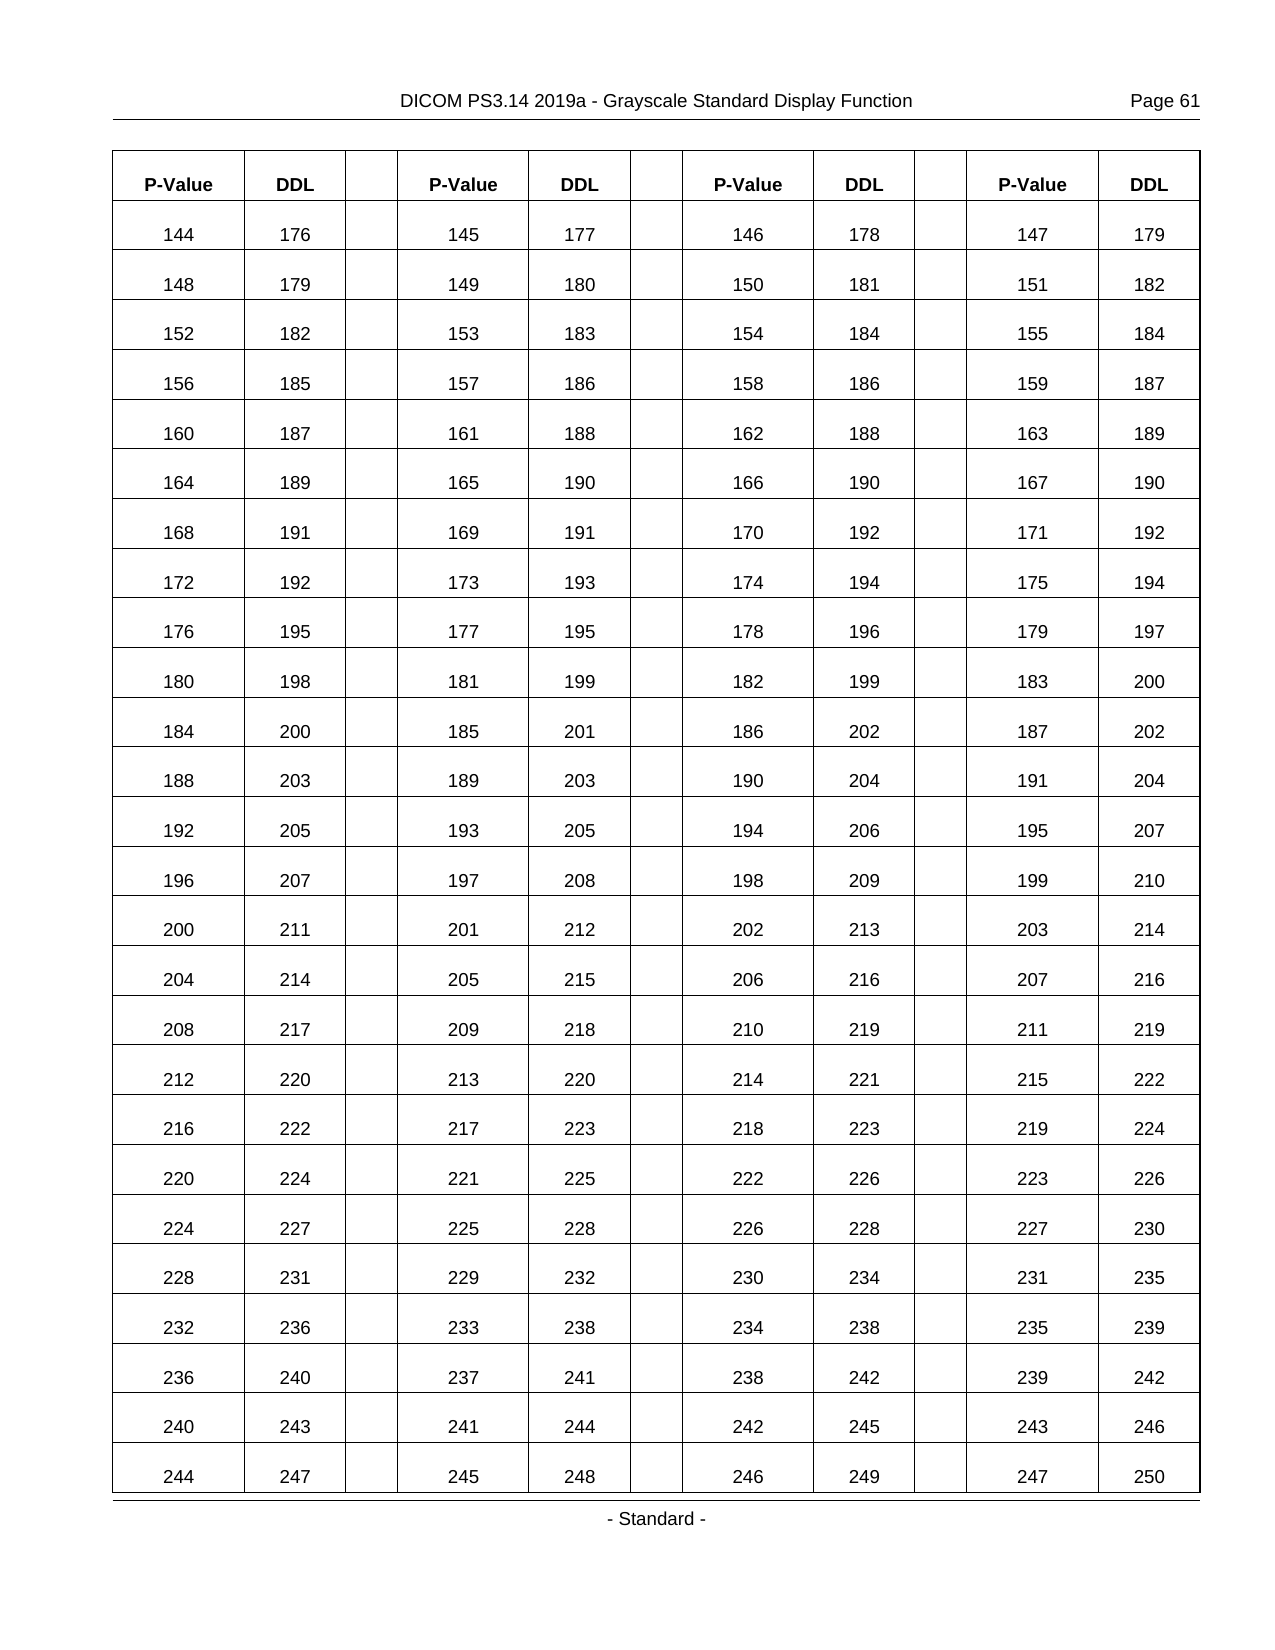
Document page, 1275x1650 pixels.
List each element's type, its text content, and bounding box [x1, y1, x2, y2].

table_cell 176 [245, 201, 345, 249]
table_cell 245 [398, 1443, 528, 1492]
table_cell [915, 747, 966, 796]
table_cell 224 [1099, 1095, 1199, 1144]
table_cell 160 [113, 400, 244, 448]
table_cell 234 [814, 1244, 914, 1293]
table_cell [346, 1045, 397, 1094]
table_cell 146 [683, 201, 813, 249]
table_cell [346, 648, 397, 697]
table_cell 189 [398, 747, 528, 796]
table_cell 246 [1099, 1393, 1199, 1442]
table_cell 153 [398, 300, 528, 349]
table_cell 224 [113, 1195, 244, 1243]
table_cell 177 [398, 598, 528, 647]
table_header P-Value [398, 151, 528, 200]
table_cell 196 [113, 847, 244, 895]
table_cell 225 [529, 1145, 630, 1193]
table_cell 191 [967, 747, 1098, 796]
table_cell 216 [814, 946, 914, 995]
table_cell 190 [683, 747, 813, 796]
table_cell 189 [245, 449, 345, 498]
table_cell [631, 797, 682, 846]
table_cell 166 [683, 449, 813, 498]
table_cell 220 [113, 1145, 244, 1193]
table_cell 179 [1099, 201, 1199, 249]
table_cell 236 [245, 1294, 345, 1342]
table_cell 243 [967, 1393, 1098, 1442]
table_cell [631, 201, 682, 249]
table_cell 214 [683, 1045, 813, 1094]
table_cell [346, 797, 397, 846]
table_cell 203 [967, 896, 1098, 945]
table_cell 243 [245, 1393, 345, 1442]
table_cell 196 [814, 598, 914, 647]
table_cell 208 [113, 996, 244, 1044]
table_cell 176 [113, 598, 244, 647]
table_cell 227 [245, 1195, 345, 1243]
table_cell 204 [1099, 747, 1199, 796]
table_cell 228 [113, 1244, 244, 1293]
table_cell [915, 400, 966, 448]
table_cell [915, 250, 966, 299]
table_cell 159 [967, 350, 1098, 398]
table_cell 191 [245, 499, 345, 547]
table_cell [346, 598, 397, 647]
table_cell 194 [814, 549, 914, 597]
table_cell 184 [814, 300, 914, 349]
table_cell 188 [529, 400, 630, 448]
table_cell 173 [398, 549, 528, 597]
table_cell [631, 1045, 682, 1094]
table_cell 190 [1099, 449, 1199, 498]
table_cell [915, 896, 966, 945]
table_cell [346, 300, 397, 349]
table_cell 144 [113, 201, 244, 249]
table_cell 181 [398, 648, 528, 697]
table_header DDL [245, 151, 345, 200]
table_cell 236 [113, 1344, 244, 1392]
table_cell 205 [245, 797, 345, 846]
table_cell [631, 1393, 682, 1442]
table_cell 180 [113, 648, 244, 697]
table_header P-Value [683, 151, 813, 200]
table_cell 231 [245, 1244, 345, 1293]
table_cell 163 [967, 400, 1098, 448]
table_cell 167 [967, 449, 1098, 498]
table_cell 245 [814, 1393, 914, 1442]
table_cell [631, 449, 682, 498]
table_cell 241 [398, 1393, 528, 1442]
table_cell 154 [683, 300, 813, 349]
table_cell 183 [967, 648, 1098, 697]
table_cell 203 [245, 747, 345, 796]
table_cell 230 [1099, 1195, 1199, 1243]
table_cell 188 [113, 747, 244, 796]
table_cell [631, 1244, 682, 1293]
table_cell 187 [967, 698, 1098, 746]
table_cell 221 [814, 1045, 914, 1094]
table_cell 211 [245, 896, 345, 945]
table_cell [915, 449, 966, 498]
table_cell 223 [529, 1095, 630, 1144]
table_cell 232 [529, 1244, 630, 1293]
table_cell 161 [398, 400, 528, 448]
table_cell 170 [683, 499, 813, 547]
table_cell 249 [814, 1443, 914, 1492]
table_cell [915, 996, 966, 1044]
table_cell [346, 1145, 397, 1193]
table_header DDL [529, 151, 630, 200]
table_cell 190 [814, 449, 914, 498]
table_cell 239 [967, 1344, 1098, 1392]
table_cell 202 [814, 698, 914, 746]
table_cell 185 [398, 698, 528, 746]
table_cell 199 [814, 648, 914, 697]
table_cell 210 [1099, 847, 1199, 895]
table_cell 219 [814, 996, 914, 1044]
table_cell 189 [1099, 400, 1199, 448]
table_cell 186 [814, 350, 914, 398]
table_cell 181 [814, 250, 914, 299]
table_cell [346, 250, 397, 299]
table_cell [915, 350, 966, 398]
table_cell 200 [113, 896, 244, 945]
table_cell 174 [683, 549, 813, 597]
table_cell 231 [967, 1244, 1098, 1293]
table_cell 217 [398, 1095, 528, 1144]
table_cell 152 [113, 300, 244, 349]
table_cell [631, 946, 682, 995]
table_cell 182 [683, 648, 813, 697]
table_cell 244 [113, 1443, 244, 1492]
table_cell 226 [1099, 1145, 1199, 1193]
table_cell 151 [967, 250, 1098, 299]
table_cell 214 [245, 946, 345, 995]
table_cell 165 [398, 449, 528, 498]
table_cell 217 [245, 996, 345, 1044]
table_cell 179 [245, 250, 345, 299]
table_cell 225 [398, 1195, 528, 1243]
table_cell 212 [113, 1045, 244, 1094]
table_cell [631, 698, 682, 746]
table_cell 185 [245, 350, 345, 398]
table_cell 202 [1099, 698, 1199, 746]
table_cell [631, 1443, 682, 1492]
table_cell 192 [113, 797, 244, 846]
table_cell 210 [683, 996, 813, 1044]
table_cell 209 [398, 996, 528, 1044]
table_cell 149 [398, 250, 528, 299]
table_cell 195 [967, 797, 1098, 846]
table_cell [346, 747, 397, 796]
table_cell 218 [529, 996, 630, 1044]
table_cell 215 [967, 1045, 1098, 1094]
table_cell [915, 1294, 966, 1342]
table_cell 223 [814, 1095, 914, 1144]
table_cell 192 [245, 549, 345, 597]
table_cell [915, 549, 966, 597]
table_cell 202 [683, 896, 813, 945]
table_cell 192 [1099, 499, 1199, 547]
table_cell 183 [529, 300, 630, 349]
table_cell [631, 1095, 682, 1144]
table_cell 223 [967, 1145, 1098, 1193]
table_cell 206 [683, 946, 813, 995]
table_cell [346, 946, 397, 995]
table_cell 226 [683, 1195, 813, 1243]
table_cell 222 [245, 1095, 345, 1144]
table_cell 168 [113, 499, 244, 547]
table_cell 222 [1099, 1045, 1199, 1094]
table_cell 158 [683, 350, 813, 398]
table_cell [915, 1195, 966, 1243]
table_cell 201 [529, 698, 630, 746]
table_cell 238 [529, 1294, 630, 1342]
table_cell 169 [398, 499, 528, 547]
table_cell 178 [814, 201, 914, 249]
table_cell 218 [683, 1095, 813, 1144]
table_cell [915, 1443, 966, 1492]
table_cell [346, 1393, 397, 1442]
table_cell [346, 996, 397, 1044]
table_cell 235 [1099, 1244, 1199, 1293]
table_cell 222 [683, 1145, 813, 1193]
table_cell 214 [1099, 896, 1199, 945]
table_cell 192 [814, 499, 914, 547]
table_header P-Value [113, 151, 244, 200]
table_cell [631, 896, 682, 945]
table_cell 172 [113, 549, 244, 597]
table_cell [915, 201, 966, 249]
table_cell 213 [398, 1045, 528, 1094]
table_cell [915, 1344, 966, 1392]
table_cell 179 [967, 598, 1098, 647]
table_cell [915, 499, 966, 547]
table_cell 240 [113, 1393, 244, 1442]
table_cell [631, 747, 682, 796]
table_cell [631, 300, 682, 349]
table_cell [631, 1195, 682, 1243]
table_cell 209 [814, 847, 914, 895]
table_cell 184 [113, 698, 244, 746]
table_cell [346, 896, 397, 945]
table_cell 240 [245, 1344, 345, 1392]
table_cell [915, 1095, 966, 1144]
table_cell 242 [683, 1393, 813, 1442]
table_cell [346, 499, 397, 547]
table_cell 237 [398, 1344, 528, 1392]
table_cell [346, 1344, 397, 1392]
table_cell 191 [529, 499, 630, 547]
table_cell 190 [529, 449, 630, 498]
table_cell [346, 400, 397, 448]
table_cell 157 [398, 350, 528, 398]
table_cell 193 [529, 549, 630, 597]
table_cell [915, 1145, 966, 1193]
table_cell 207 [967, 946, 1098, 995]
table_cell [915, 1045, 966, 1094]
table_cell 234 [683, 1294, 813, 1342]
table_cell 227 [967, 1195, 1098, 1243]
table_cell 197 [398, 847, 528, 895]
table_cell 148 [113, 250, 244, 299]
table_cell [346, 449, 397, 498]
table_cell 198 [245, 648, 345, 697]
table_cell 220 [245, 1045, 345, 1094]
table_cell 195 [529, 598, 630, 647]
table_cell 205 [529, 797, 630, 846]
table_cell 232 [113, 1294, 244, 1342]
table_cell 155 [967, 300, 1098, 349]
table_cell 204 [113, 946, 244, 995]
table_cell 238 [683, 1344, 813, 1392]
table_cell [346, 847, 397, 895]
table_cell 238 [814, 1294, 914, 1342]
table_cell 219 [967, 1095, 1098, 1144]
table_cell 156 [113, 350, 244, 398]
table_cell [631, 350, 682, 398]
table_cell [915, 698, 966, 746]
table_cell 216 [1099, 946, 1199, 995]
table_cell [915, 1244, 966, 1293]
table_cell [631, 847, 682, 895]
table_cell 171 [967, 499, 1098, 547]
table_cell [631, 648, 682, 697]
table_cell 178 [683, 598, 813, 647]
table_cell 244 [529, 1393, 630, 1442]
table_cell [346, 1443, 397, 1492]
table_cell 206 [814, 797, 914, 846]
table_cell 213 [814, 896, 914, 945]
table_header DDL [814, 151, 914, 200]
table_header DDL [1099, 151, 1199, 200]
table_cell 248 [529, 1443, 630, 1492]
table_cell 186 [529, 350, 630, 398]
table_cell [631, 549, 682, 597]
table_cell 233 [398, 1294, 528, 1342]
table_cell 162 [683, 400, 813, 448]
table_cell 182 [245, 300, 345, 349]
table_cell [346, 201, 397, 249]
table_cell 204 [814, 747, 914, 796]
table_cell 207 [1099, 797, 1199, 846]
table_cell 194 [1099, 549, 1199, 597]
table_cell 247 [245, 1443, 345, 1492]
table_cell [631, 400, 682, 448]
table_cell [346, 549, 397, 597]
table_cell 212 [529, 896, 630, 945]
table_cell [915, 648, 966, 697]
table_cell [346, 350, 397, 398]
table_cell 226 [814, 1145, 914, 1193]
table_cell 208 [529, 847, 630, 895]
table_cell 207 [245, 847, 345, 895]
table_cell 229 [398, 1244, 528, 1293]
table_cell 150 [683, 250, 813, 299]
table_cell 193 [398, 797, 528, 846]
table_cell 199 [529, 648, 630, 697]
table_cell 230 [683, 1244, 813, 1293]
table_cell [631, 1344, 682, 1392]
table_cell 219 [1099, 996, 1199, 1044]
table_cell [631, 250, 682, 299]
table_cell 182 [1099, 250, 1199, 299]
table_cell 187 [245, 400, 345, 448]
table_cell 241 [529, 1344, 630, 1392]
table_cell [631, 996, 682, 1044]
table_cell [346, 698, 397, 746]
table_cell 145 [398, 201, 528, 249]
table_cell [346, 1294, 397, 1342]
table_cell 239 [1099, 1294, 1199, 1342]
table_cell 220 [529, 1045, 630, 1094]
table_cell 246 [683, 1443, 813, 1492]
table_cell 250 [1099, 1443, 1199, 1492]
table_cell 197 [1099, 598, 1199, 647]
table_cell [631, 499, 682, 547]
table_cell [346, 1244, 397, 1293]
table_cell 221 [398, 1145, 528, 1193]
table_cell 228 [814, 1195, 914, 1243]
table_cell 205 [398, 946, 528, 995]
table_cell [346, 1195, 397, 1243]
table_cell 200 [1099, 648, 1199, 697]
table_cell 194 [683, 797, 813, 846]
table_cell [631, 1294, 682, 1342]
table_cell 201 [398, 896, 528, 945]
table_header P-Value [967, 151, 1098, 200]
table_cell 199 [967, 847, 1098, 895]
table_cell 203 [529, 747, 630, 796]
table_cell [346, 1095, 397, 1144]
table_cell [915, 847, 966, 895]
table_cell 242 [814, 1344, 914, 1392]
table_cell [915, 797, 966, 846]
table_cell 215 [529, 946, 630, 995]
table_header [631, 151, 682, 200]
table_cell [915, 1393, 966, 1442]
table_cell 211 [967, 996, 1098, 1044]
table_cell 228 [529, 1195, 630, 1243]
table_cell 147 [967, 201, 1098, 249]
table_cell 198 [683, 847, 813, 895]
table_cell 242 [1099, 1344, 1199, 1392]
table_cell [631, 598, 682, 647]
table_cell 200 [245, 698, 345, 746]
table_cell 224 [245, 1145, 345, 1193]
table_cell 164 [113, 449, 244, 498]
table_cell [915, 598, 966, 647]
table_cell 235 [967, 1294, 1098, 1342]
table_cell 180 [529, 250, 630, 299]
table_cell 186 [683, 698, 813, 746]
table_header [915, 151, 966, 200]
table_cell 216 [113, 1095, 244, 1144]
table_cell 177 [529, 201, 630, 249]
table_header [346, 151, 397, 200]
table_cell [631, 1145, 682, 1193]
table_cell 195 [245, 598, 345, 647]
table_cell 187 [1099, 350, 1199, 398]
table_cell 184 [1099, 300, 1199, 349]
table_cell 175 [967, 549, 1098, 597]
table_cell [915, 946, 966, 995]
table_cell [915, 300, 966, 349]
table_cell 247 [967, 1443, 1098, 1492]
table_cell 188 [814, 400, 914, 448]
